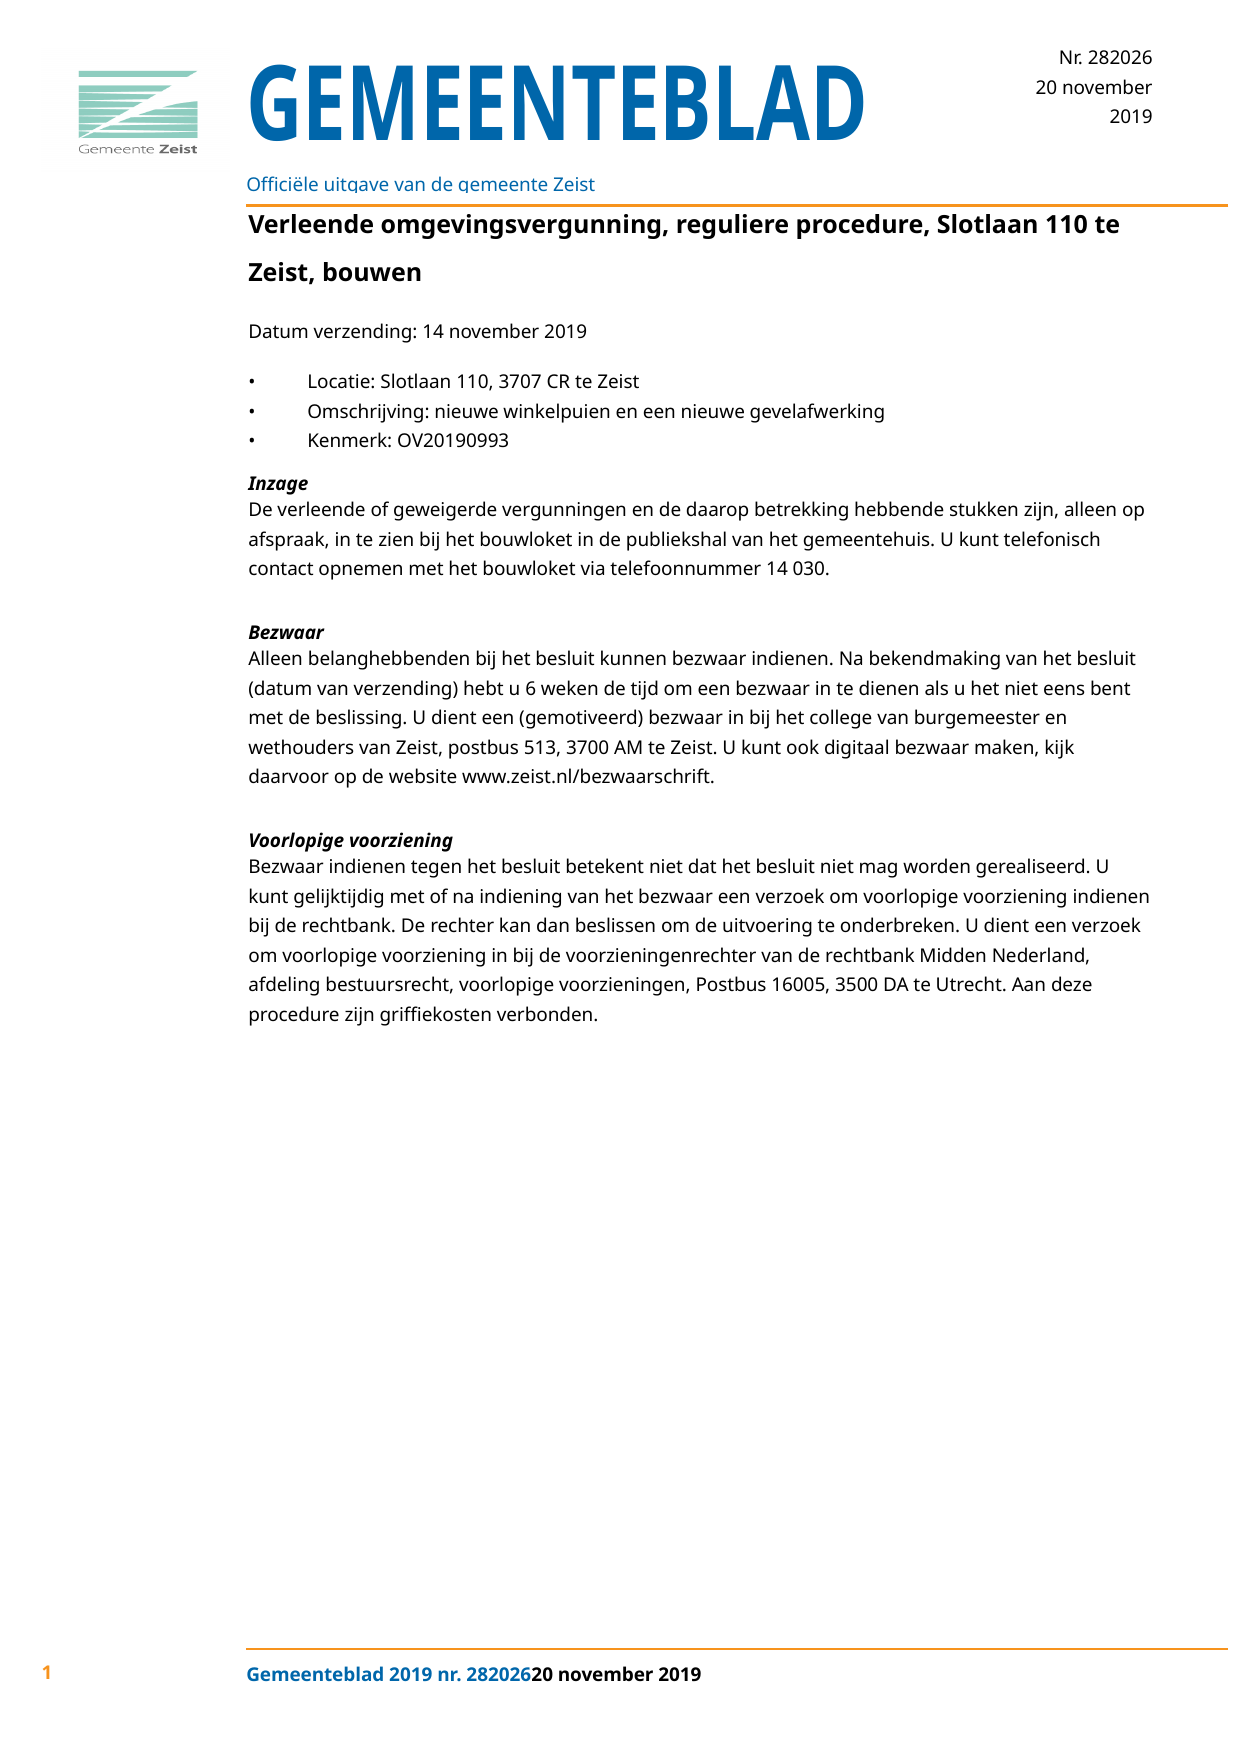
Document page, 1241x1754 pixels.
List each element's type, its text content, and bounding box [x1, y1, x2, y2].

text Inzage [248, 471, 1152, 496]
list Kenmerk: OV20190993 [248, 427, 1152, 453]
text Verleende omgevingsvergunning, reguliere procedure, Slotlaan 110 te Zeist, bouwen [248, 207, 1152, 288]
text Bezwaar [248, 619, 1152, 645]
list Omschrijving: nieuwe winkelpuien en een nieuwe gevelafwerking [248, 398, 1152, 424]
list Locatie: Slotlaan 110, 3707 CR te Zeist [248, 368, 1152, 394]
text De verleende of geweigerde vergunningen en de daarop betrekking hebbende stukken zijn, alleen op afspraak, in te zien bij het bouwloket in de publiekshal van het gemeentehuis. U kunt telefonisch contact opnemen met het bouwloket via telefoonnummer 14 030. [248, 496, 1152, 581]
text Alleen belanghebbenden bij het besluit kunnen bezwaar indienen. Na bekendmaking van het besluit (datum van verzending) hebt u 6 weken de tijd om een bezwaar in te dienen als u het niet eens bent met de beslissing. U dient een (gemotiveerd) bezwaar in bij het college van burgemeester en wethouders van Zeist, postbus 513, 3700 AM te Zeist. U kunt ook digitaal bezwaar maken, kijk daarvoor op de website www.zeist.nl/bezwaarschrift. [248, 645, 1152, 789]
text Bezwaar indienen tegen het besluit betekent niet dat het besluit niet mag worden gerealiseerd. U kunt gelijktijdig met of na indiening van het bezwaar een verzoek om voorlopige voorziening indienen bij de rechtbank. De rechter kan dan beslissen om de uitvoering te onderbreken. U dient een verzoek om voorlopige voorziening in bij de voorzieningenrechter van de rechtbank Midden Nederland, afdeling bestuursrecht, voorlopige voorzieningen, Postbus 16005, 3500 DA te Utrecht. Aan deze procedure zijn griffiekosten verbonden. [248, 853, 1152, 1027]
picture [41, 47, 231, 172]
text Datum verzending: 14 november 2019 [248, 318, 1152, 344]
text Voorlopige voorziening [248, 827, 1152, 853]
